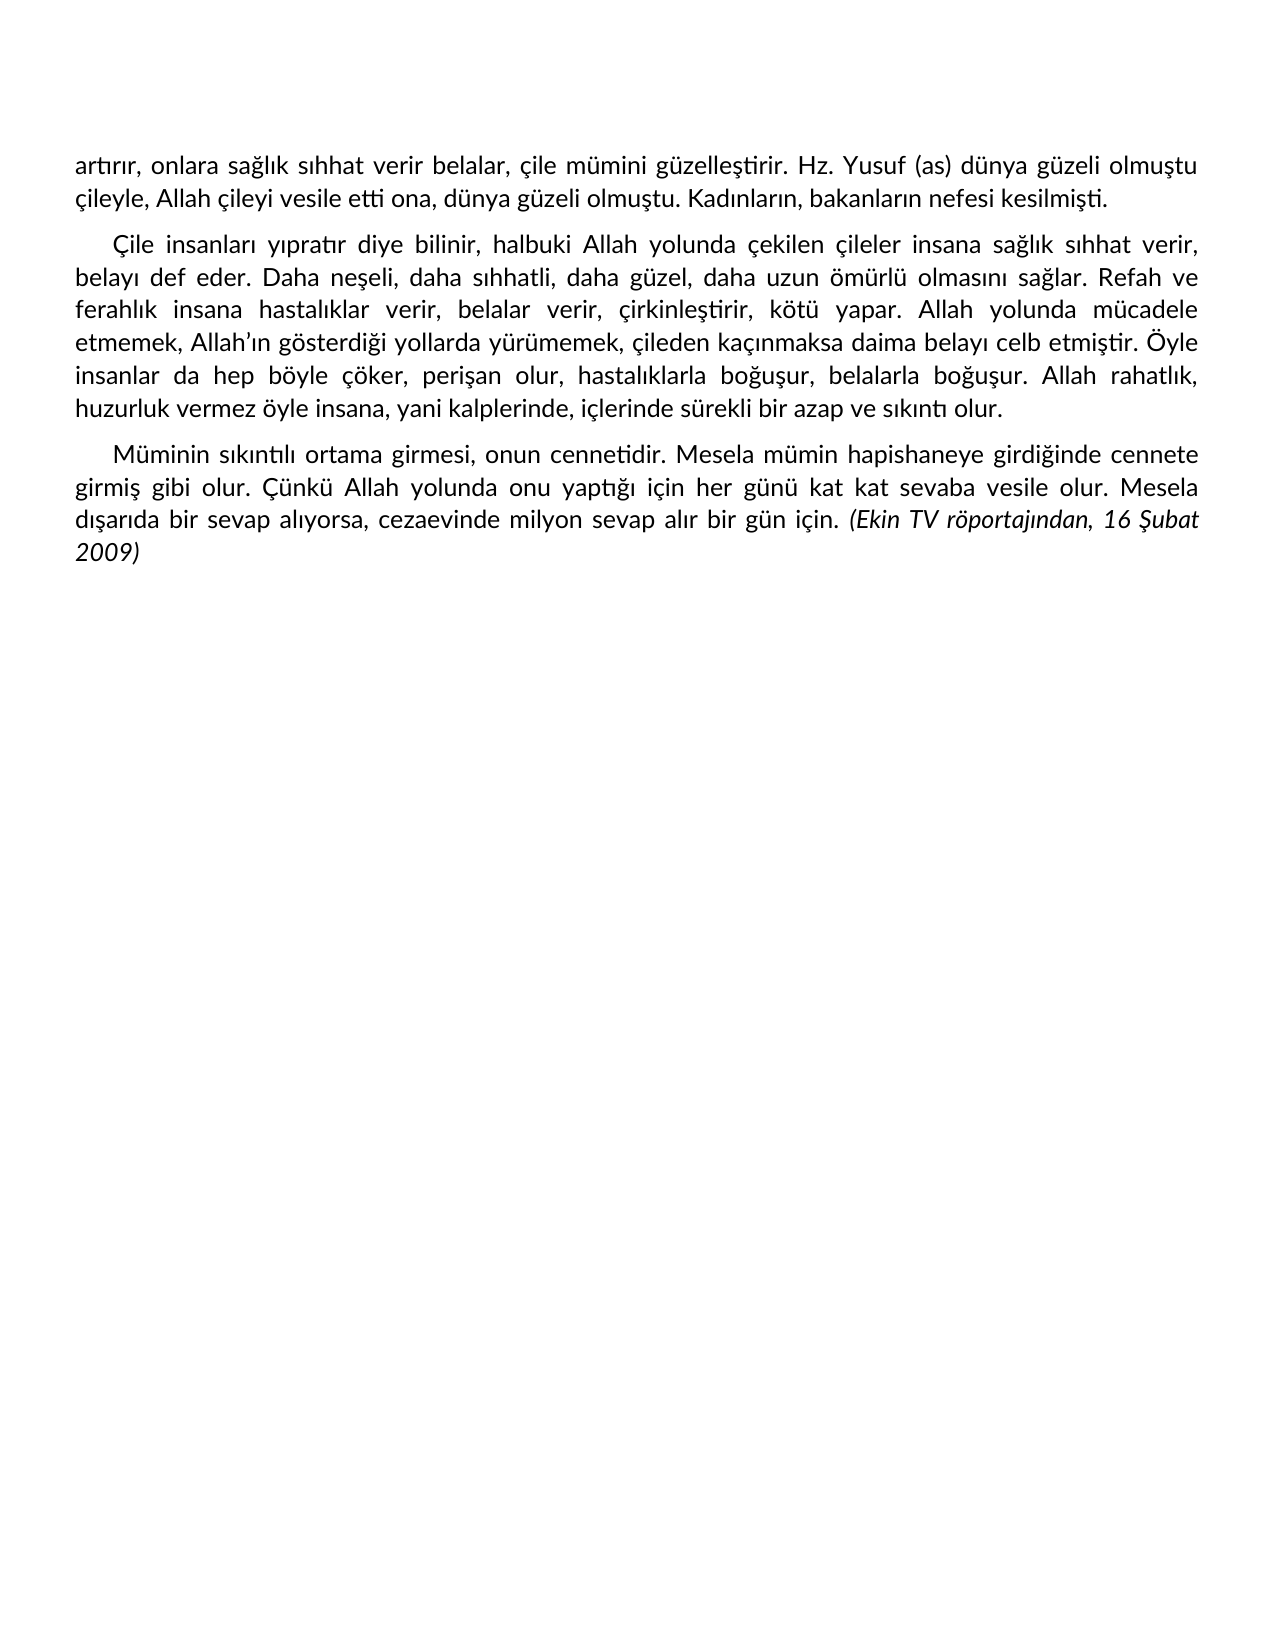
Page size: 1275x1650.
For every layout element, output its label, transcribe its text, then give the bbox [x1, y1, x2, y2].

text Müminin sıkıntılı ortama girmesi, onun cennetidir. Mesela mümin hapishaneye girdiğinde cennete girmiş gibi olur. Çünkü Allah yolunda onu yaptığı için her günü kat kat sevaba vesile olur. Mesela dışarıda bir sevap alıyorsa, cezaevinde milyon sevap alır bir gün için. (Ekin TV röportajından, 16 Şubat 2009) [75, 438, 1200, 567]
text Çile insanları yıpratır diye bilinir, halbuki Allah yolunda çekilen çileler insana sağlık sıhhat verir, belayı def eder. Daha neşeli, daha sıhhatli, daha güzel, daha uzun ömürlü olmasını sağlar. Refah ve ferahlık insana hastalıklar verir, belalar verir, çirkinleştirir, kötü yapar. Allah yolunda mücadele etmemek, Allah’ın gösterdiği yollarda yürümemek, çileden kaçınmaksa daima belayı celb etmiştir. Öyle insanlar da hep böyle çöker, perişan olur, hastalıklarla boğuşur, belalarla boğuşur. Allah rahatlık, huzurluk vermez öyle insana, yani kalplerinde, içlerinde sürekli bir azap ve sıkıntı olur. [75, 228, 1200, 423]
text artırır, onlara sağlık sıhhat verir belalar, çile mümini güzelleştirir. Hz. Yusuf (as) dünya güzeli olmuştu çileyle, Allah çileyi vesile etti ona, dünya güzeli olmuştu. Kadınların, bakanların nefesi kesilmişti. [75, 150, 1200, 213]
